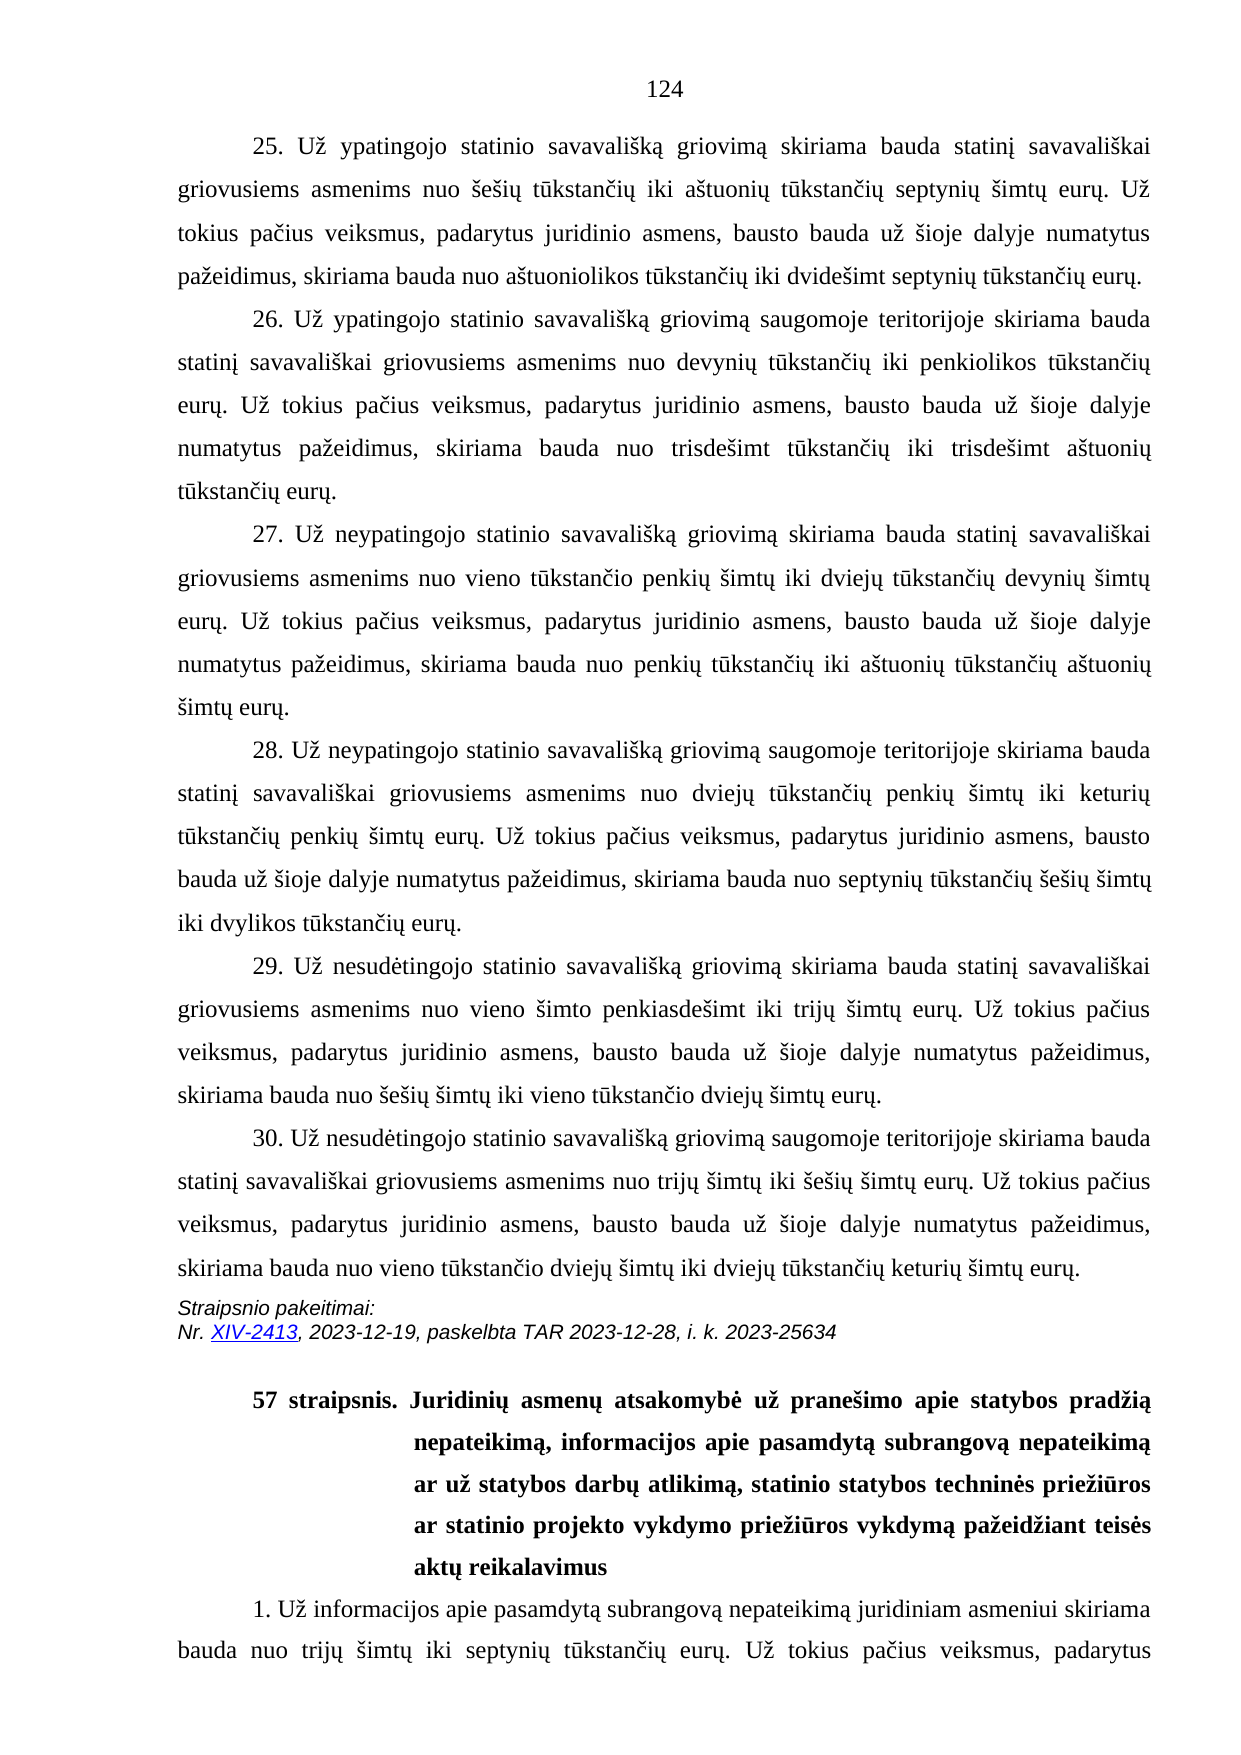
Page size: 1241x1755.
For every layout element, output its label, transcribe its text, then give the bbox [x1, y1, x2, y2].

text 27. Už neypatingojo statinio savavališką griovimą skiriama bauda statinį savavališkai griovusiems asmenims nuo vieno tūkstančio penkių šimtų iki dviejų tūkstančių devynių šimtų eurų. Už tokius pačius veiksmus, padarytus juridinio asmens, bausto bauda už šioje dalyje numatytus pažeidimus, skiriama bauda nuo penkių tūkstančių iki aštuonių tūkstančių aštuonių šimtų eurų. [177, 519, 1152, 721]
text 25. Už ypatingojo statinio savavališką griovimą skiriama bauda statinį savavališkai griovusiems asmenims nuo šešių tūkstančių iki aštuonių tūkstančių septynių šimtų eurų. Už tokius pačius veiksmus, padarytus juridinio asmens, bausto bauda už šioje dalyje numatytus pažeidimus, skiriama bauda nuo aštuoniolikos tūkstančių iki dvidešimt septynių tūkstančių eurų. [177, 131, 1152, 289]
text Nr. XIV-2413, 2023-12-19, paskelbta TAR 2023-12-28, i. k. 2023-25634 [177, 1320, 1152, 1344]
text 57 straipsnis. Juridinių asmenų atsakomybė už pranešimo apie statybos pradžią nepateikimą, informacijos apie pasamdytą subrangovą nepateikimą ar už statybos darbų atlikimą, statinio statybos techninės priežiūros ar statinio projekto vykdymo priežiūros vykdymą pažeidžiant teisės aktų reikalavimus [252, 1372, 1152, 1581]
text 28. Už neypatingojo statinio savavališką griovimą saugomoje teritorijoje skiriama bauda statinį savavališkai griovusiems asmenims nuo dviejų tūkstančių penkių šimtų iki keturių tūkstančių penkių šimtų eurų. Už tokius pačius veiksmus, padarytus juridinio asmens, bausto bauda už šioje dalyje numatytus pažeidimus, skiriama bauda nuo septynių tūkstančių šešių šimtų iki dvylikos tūkstančių eurų. [177, 735, 1152, 936]
text 29. Už nesudėtingojo statinio savavališką griovimą skiriama bauda statinį savavališkai griovusiems asmenims nuo vieno šimto penkiasdešimt iki trijų šimtų eurų. Už tokius pačius veiksmus, padarytus juridinio asmens, bausto bauda už šioje dalyje numatytus pažeidimus, skiriama bauda nuo šešių šimtų iki vieno tūkstančio dviejų šimtų eurų. [177, 951, 1152, 1109]
text 30. Už nesudėtingojo statinio savavališką griovimą saugomoje teritorijoje skiriama bauda statinį savavališkai griovusiems asmenims nuo trijų šimtų iki šešių šimtų eurų. Už tokius pačius veiksmus, padarytus juridinio asmens, bausto bauda už šioje dalyje numatytus pažeidimus, skiriama bauda nuo vieno tūkstančio dviejų šimtų iki dviejų tūkstančių keturių šimtų eurų. [177, 1123, 1152, 1281]
text 1. Už informacijos apie pasamdytą subrangovą nepateikimą juridiniam asmeniui skiriama bauda nuo trijų šimtų iki septynių tūkstančių eurų. Už tokius pačius veiksmus, padarytus [177, 1581, 1152, 1664]
text Straipsnio pakeitimai: [177, 1296, 1152, 1320]
text 26. Už ypatingojo statinio savavališką griovimą saugomoje teritorijoje skiriama bauda statinį savavališkai griovusiems asmenims nuo devynių tūkstančių iki penkiolikos tūkstančių eurų. Už tokius pačius veiksmus, padarytus juridinio asmens, bausto bauda už šioje dalyje numatytus pažeidimus, skiriama bauda nuo trisdešimt tūkstančių iki trisdešimt aštuonių tūkstančių eurų. [177, 304, 1152, 505]
